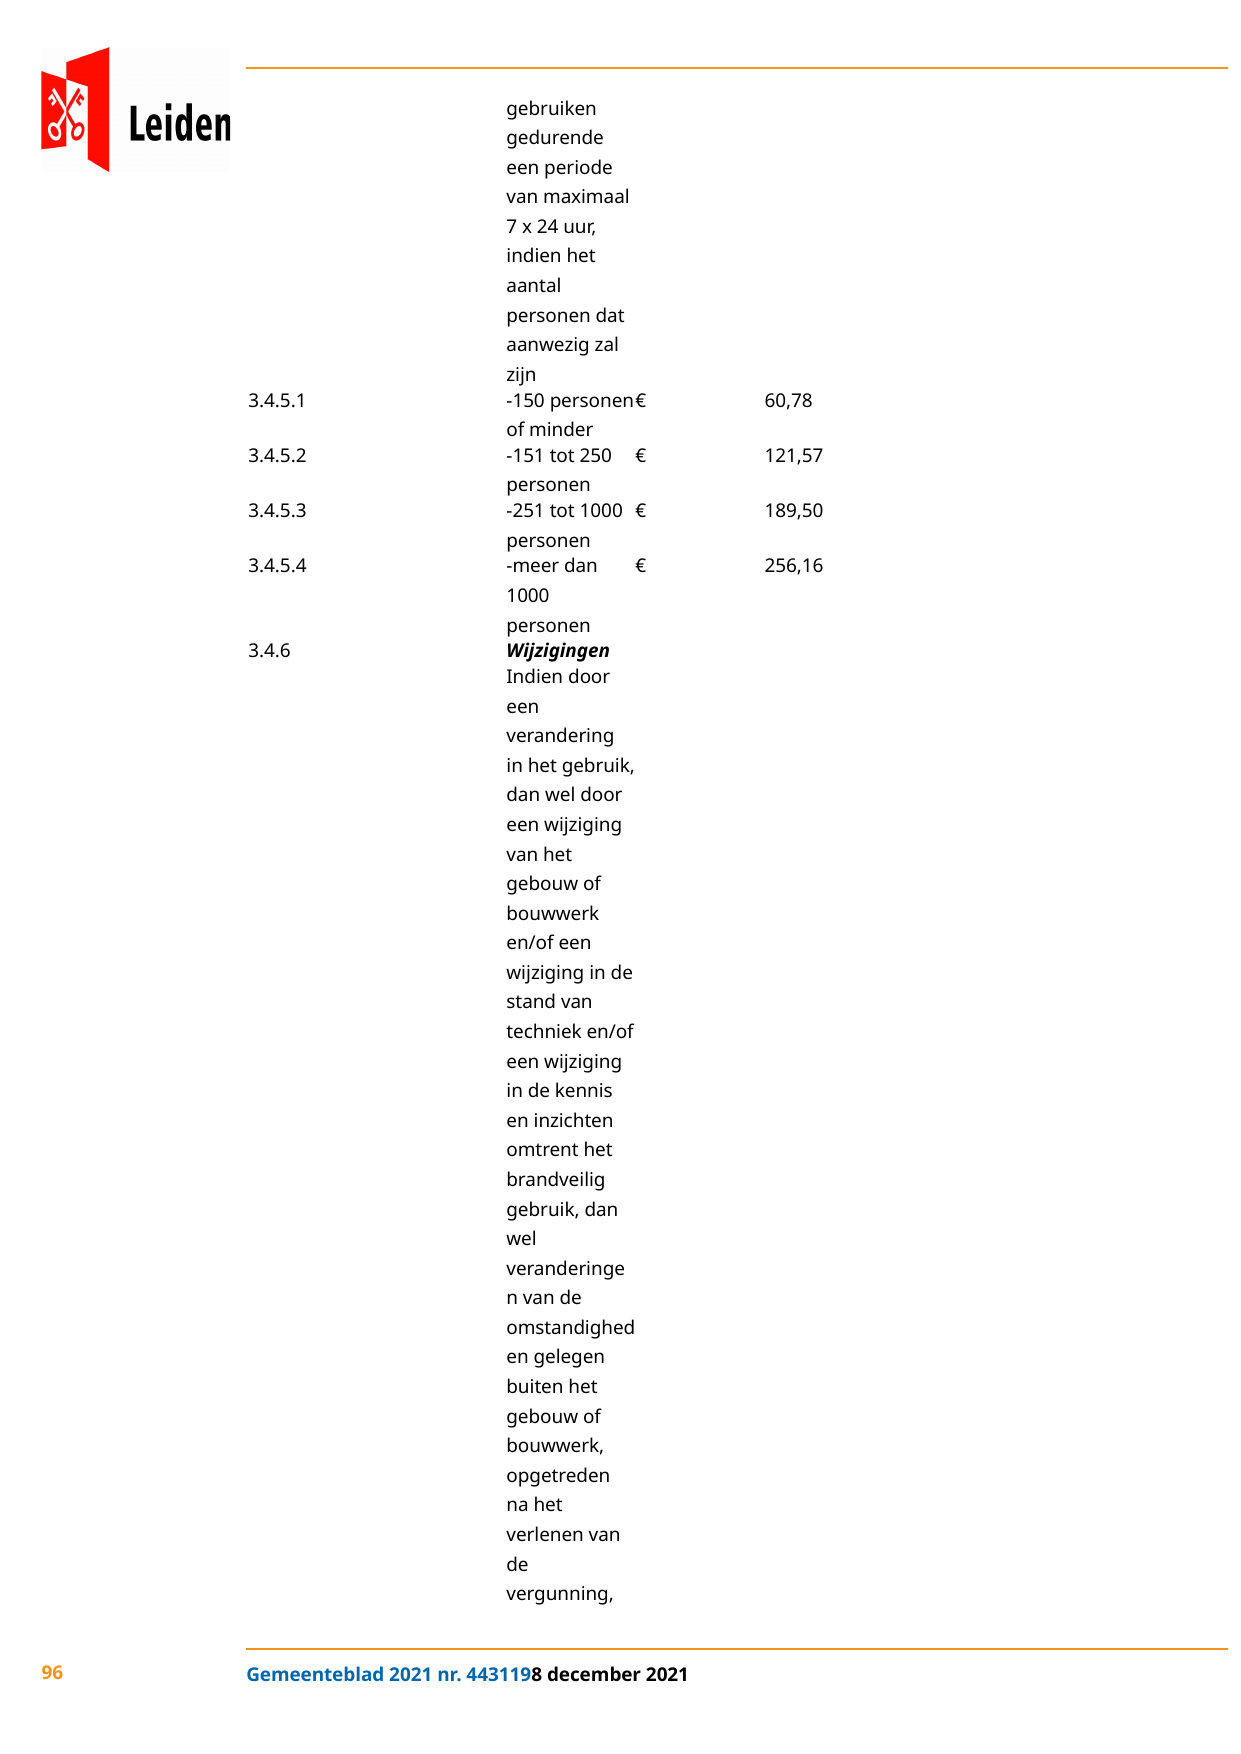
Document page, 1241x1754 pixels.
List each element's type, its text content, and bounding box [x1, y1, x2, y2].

table_cell 3.4.5.1 [248, 387, 506, 442]
table_cell [248, 95, 506, 387]
table_cell 189,50 [764, 498, 1022, 553]
table_cell 3.4.5.4 [248, 553, 506, 638]
table_cell -150 personen of minder [506, 387, 635, 442]
table_cell € [635, 442, 764, 497]
table_cell -251 tot 1000 personen [506, 498, 635, 553]
table_cell € [635, 387, 764, 442]
table_cell € [635, 553, 764, 638]
table_cell 3.4.5.2 [248, 442, 506, 497]
table_cell [635, 663, 764, 1606]
table_cell 256,16 [764, 553, 1022, 638]
table_cell € [635, 498, 764, 553]
table_cell 3.4.5.3 [248, 498, 506, 553]
table_cell Wijzigingen [506, 638, 635, 663]
table_cell 121,57 [764, 442, 1022, 497]
table_cell 60,78 [764, 387, 1022, 442]
table_cell Indien door een verandering in het gebruik, dan wel door een wijziging van het gebouw of bouwwerk en/of een wijziging in de stand van techniek en/of een wijziging in de kennis en inzichten omtrent het brandveilig gebruik, dan wel veranderingen van de omstandigheden gelegen buiten het gebouw of bouwwerk, opgetreden na het verlenen van de vergunning, [506, 663, 635, 1606]
table_cell [635, 95, 764, 387]
table_cell [635, 638, 764, 663]
table_cell -151 tot 250 personen [506, 442, 635, 497]
table_cell gebruiken gedurende een periode van maximaal 7 x 24 uur, indien het aantal personen dat aanwezig zal zijn [506, 95, 635, 387]
table_cell -meer dan 1000 personen [506, 553, 635, 638]
table_cell 3.4.6 [248, 638, 506, 663]
table_cell [764, 663, 1022, 1606]
table_cell [764, 95, 1022, 387]
table_cell [764, 638, 1022, 663]
picture [41, 47, 231, 172]
table_cell [248, 663, 506, 1606]
